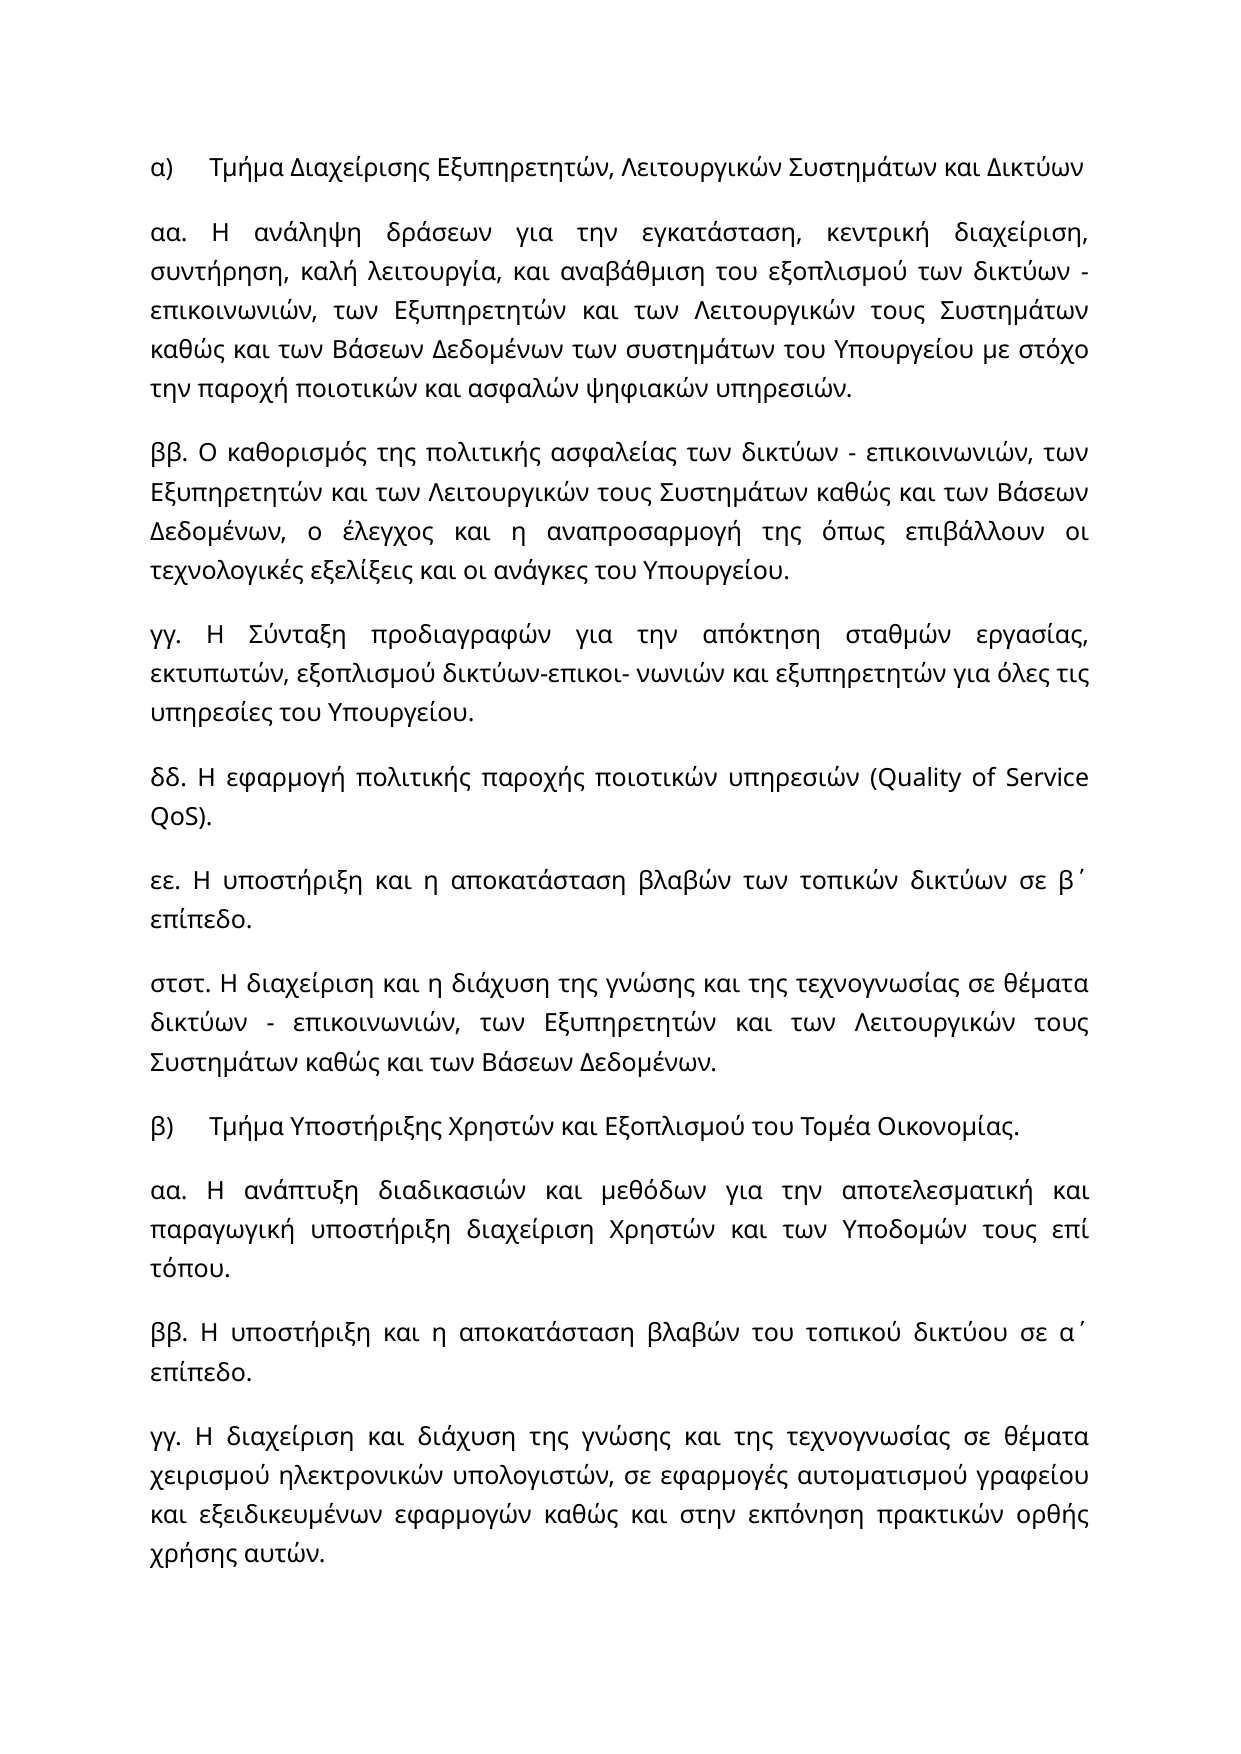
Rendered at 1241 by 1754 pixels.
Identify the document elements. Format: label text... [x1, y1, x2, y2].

list α) Τμήμα Διαχείρισης Εξυπηρετητών, Λειτουργικών Συστημάτων και Δικτύων [150, 150, 1090, 184]
list β) Τμήμα Υποστήριξης Χρηστών και Εξοπλισμού του Τομέα Οικονομίας. [150, 1108, 1090, 1142]
text αα. Η ανάληψη δράσεων για την εγκατάσταση, κεντρική διαχείριση, συντήρηση, καλή λειτουργία, και αναβάθμιση του εξοπλισμού των δικτύων - επικοινωνιών, των Εξυπηρετητών και των Λειτουργικών τους Συστημάτων καθώς και των Βάσεων Δεδομένων των συστημάτων του Υπουργείου με στόχο την παροχή ποιοτικών και ασφαλών ψηφιακών υπηρεσιών. [150, 214, 1090, 405]
text εε. Η υποστήριξη και η αποκατάσταση βλαβών των τοπικών δικτύων σε β΄ επίπεδο. [150, 862, 1090, 936]
text δδ. Η εφαρμογή πολιτικής παροχής ποιοτικών υπηρεσιών (Quality of Service QoS). [150, 759, 1090, 832]
text στστ. Η διαχείριση και η διάχυση της γνώσης και της τεχνογνωσίας σε θέματα δικτύων - επικοινωνιών, των Εξυπηρετητών και των Λειτουργικών τους Συστημάτων καθώς και των Βάσεων Δεδομένων. [150, 966, 1090, 1078]
text ββ. Ο καθορισμός της πολιτικής ασφαλείας των δικτύων - επικοινωνιών, των Εξυπηρετητών και των Λειτουργικών τους Συστημάτων καθώς και των Βάσεων Δεδομένων, ο έλεγχος και η αναπροσαρμογή της όπως επιβάλλουν οι τεχνολογικές εξελίξεις και οι ανάγκες του Υπουργείου. [150, 435, 1090, 587]
text ββ. Η υποστήριξη και η αποκατάσταση βλαβών του τοπικού δικτύου σε α΄ επίπεδο. [150, 1315, 1090, 1388]
text γγ. Η Σύνταξη προδιαγραφών για την απόκτηση σταθμών εργασίας, εκτυπωτών, εξοπλισμού δικτύων-επικοι- νωνιών και εξυπηρετητών για όλες τις υπηρεσίες του Υπουργείου. [150, 617, 1090, 729]
text αα. Η ανάπτυξη διαδικασιών και μεθόδων για την αποτελεσματική και παραγωγική υποστήριξη διαχείριση Χρηστών και των Υποδομών τους επί τόπου. [150, 1172, 1090, 1285]
text γγ. Η διαχείριση και διάχυση της γνώσης και της τεχνογνωσίας σε θέματα χειρισμού ηλεκτρονικών υπολογιστών, σε εφαρμογές αυτοματισμού γραφείου και εξειδικευμένων εφαρμογών καθώς και στην εκπόνηση πρακτικών ορθής χρήσης αυτών. [150, 1418, 1090, 1570]
